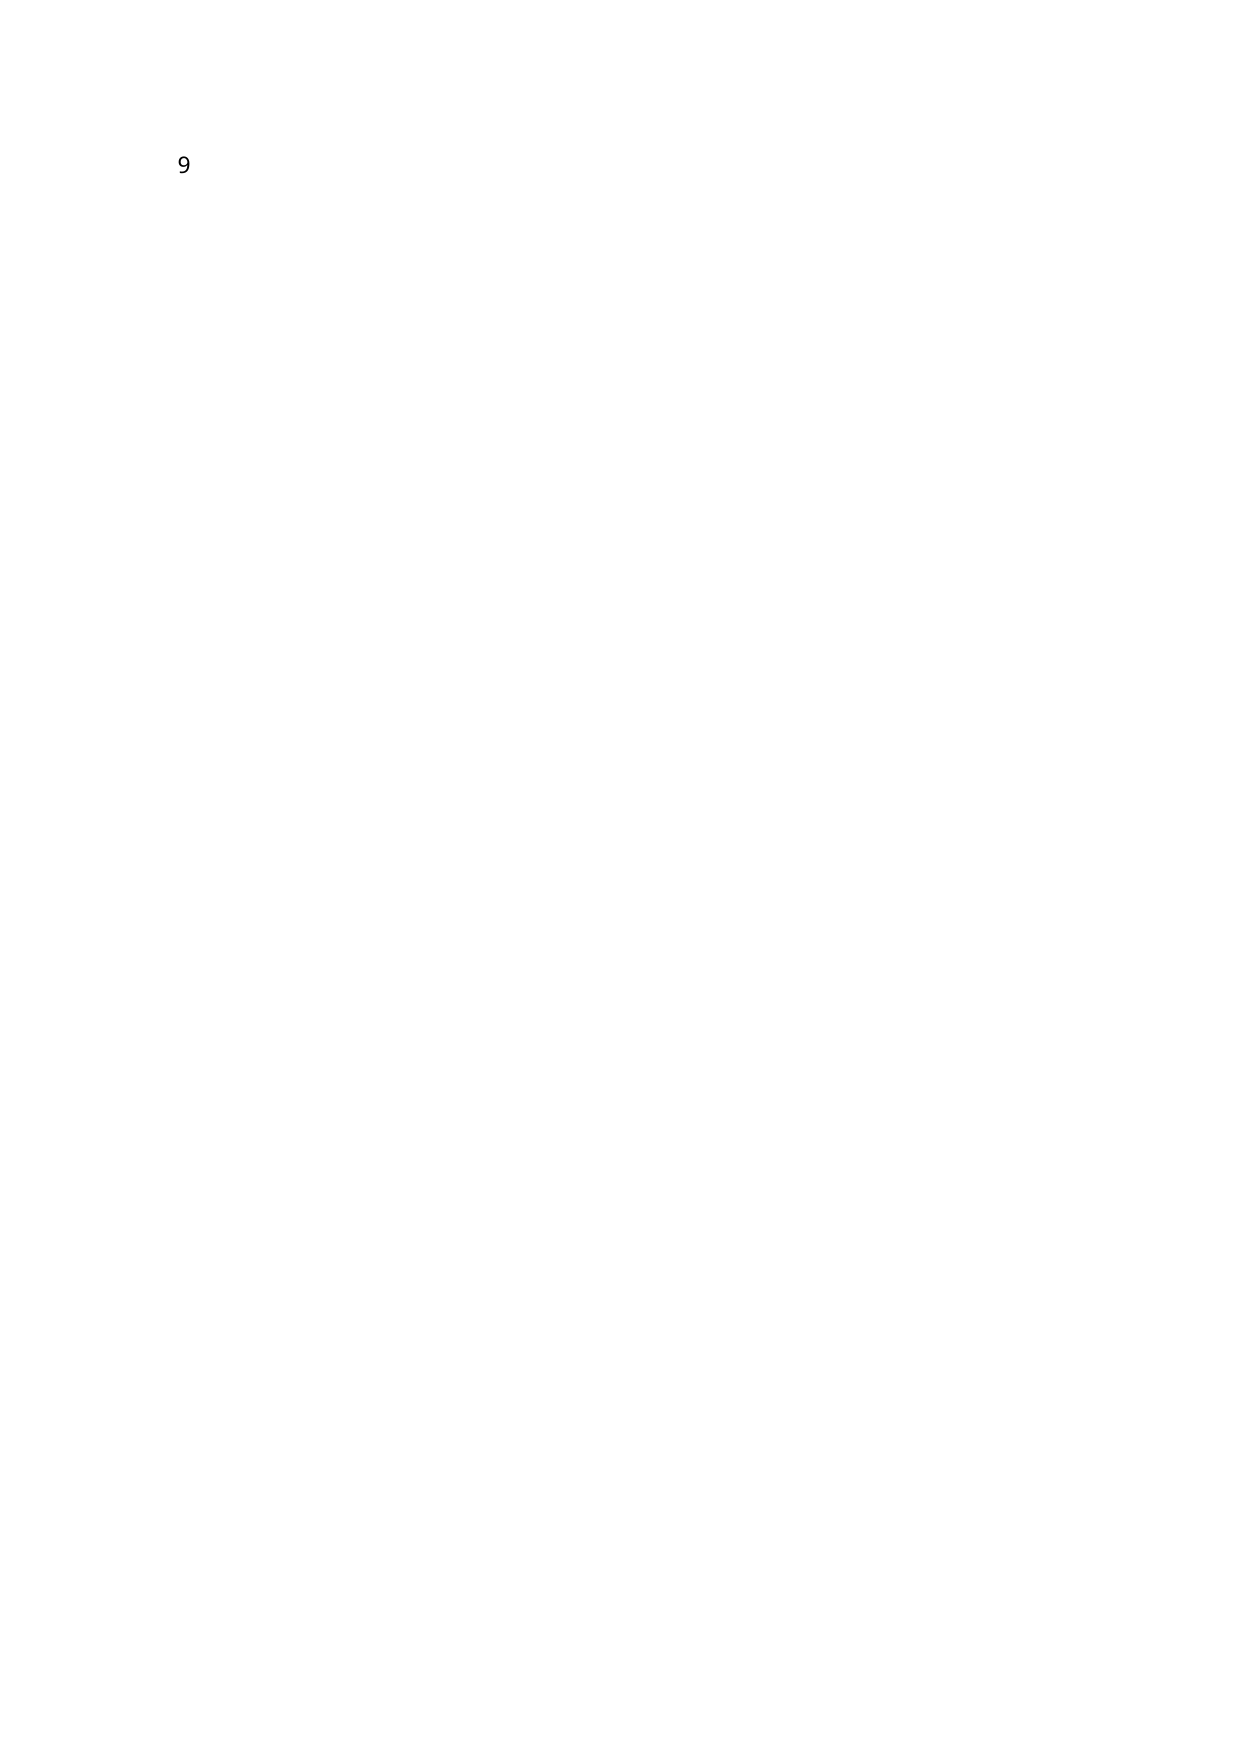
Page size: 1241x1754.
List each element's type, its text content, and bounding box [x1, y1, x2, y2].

text 9 [177, 149, 1063, 181]
